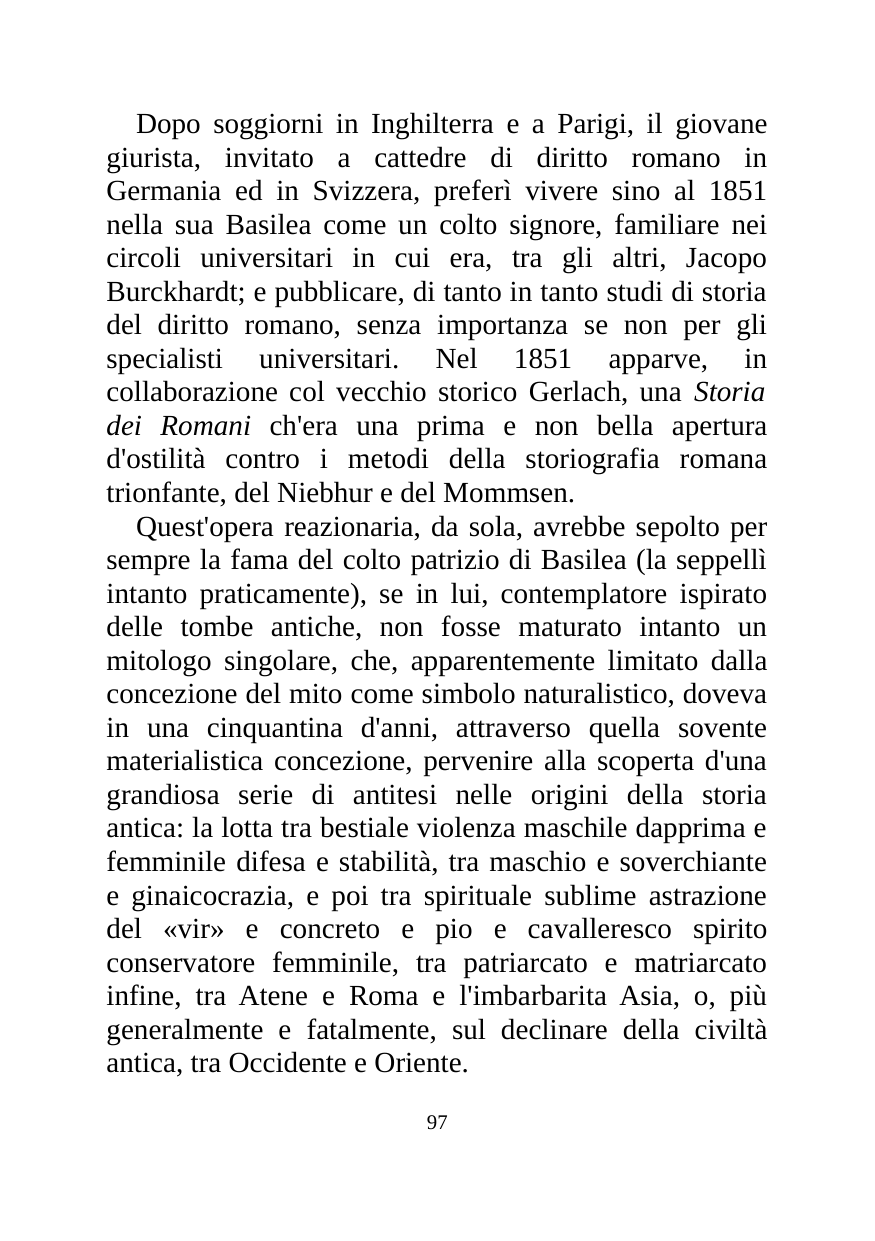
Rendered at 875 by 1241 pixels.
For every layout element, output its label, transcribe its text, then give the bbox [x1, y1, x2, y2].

text Quest'opera reazionaria, da sola, avrebbe sepolto per sempre la fama del colto patrizio di Basilea (la seppellì intanto praticamente), se in lui, contemplatore ispirato delle tombe antiche, non fosse maturato intanto un mitologo singolare, che, apparentemente limitato dalla concezione del mito come simbolo naturalistico, doveva in una cinquantina d'anni, attraverso quella sovente materialistica concezione, pervenire alla scoperta d'una grandiosa serie di antitesi nelle origini della storia antica: la lotta tra bestiale violenza maschile dapprima e femminile difesa e stabilità, tra maschio e soverchiante e ginaicocrazia, e poi tra spirituale sublime astrazione del «vir» e concreto e pio e cavalleresco spirito conservatore femminile, tra patriarcato e matriarcato infine, tra Atene e Roma e l'imbarbarita Asia, o, più generalmente e fatalmente, sul declinare della civiltà antica, tra Occidente e Oriente. [106, 509, 768, 1079]
text Dopo soggiorni in Inghilterra e a Parigi, il giovane giurista, invitato a cattedre di diritto romano in Germania ed in Svizzera, preferì vivere sino al 1851 nella sua Basilea come un colto signore, familiare nei circoli universitari in cui era, tra gli altri, Jacopo Burckhardt; e pubblicare, di tanto in tanto studi di storia del diritto romano, senza importanza se non per gli specialisti universitari. Nel 1851 apparve, in collaborazione col vecchio storico Gerlach, una Storia dei Romani ch'era una prima e non bella apertura d'ostilità contro i metodi della storiografia romana trionfante, del Niebhur e del Mommsen. [106, 106, 768, 509]
